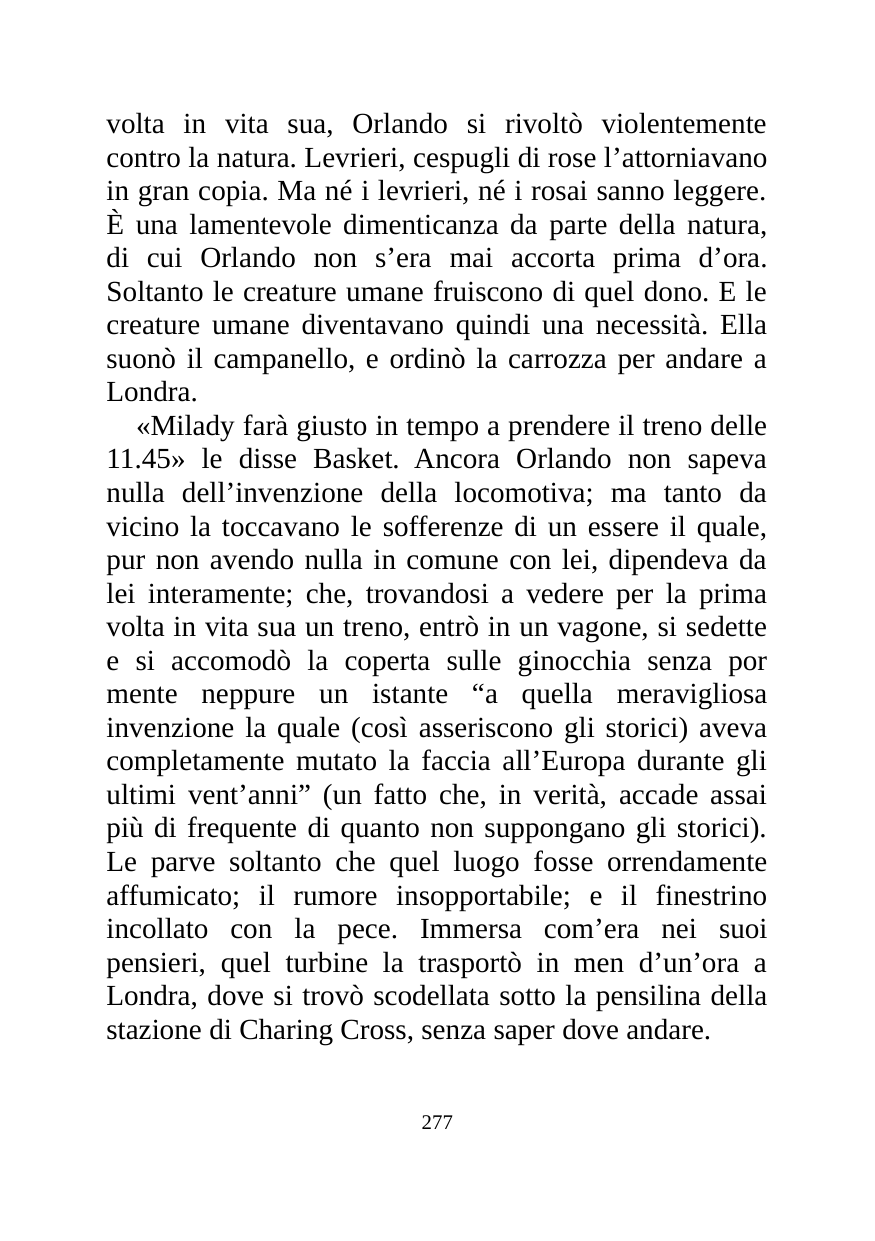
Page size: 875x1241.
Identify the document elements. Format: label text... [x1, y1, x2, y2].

text «Milady farà giusto in tempo a prendere il treno delle 11.45» le disse Basket. Ancora Orlando non sapeva nulla dell’invenzione della locomotiva; ma tanto da vicino la toccavano le sofferenze di un essere il quale, pur non avendo nulla in comune con lei, dipendeva da lei interamente; che, trovandosi a vedere per la prima volta in vita sua un treno, entrò in un vagone, si sedette e si accomodò la coperta sulle ginocchia senza por mente neppure un istante “a quella meravigliosa invenzione la quale (così asseriscono gli storici) aveva completamente mutato la faccia all’Europa durante gli ultimi vent’anni” (un fatto che, in verità, accade assai più di frequente di quanto non suppongano gli storici). Le parve soltanto che quel luogo fosse orrendamente affumicato; il rumore insopportabile; e il finestrino incollato con la pece. Immersa com’era nei suoi pensieri, quel turbine la trasportò in men d’un’ora a Londra, dove si trovò scodellata sotto la pensilina della stazione di Charing Cross, senza saper dove andare. [106, 408, 768, 1045]
text volta in vita sua, Orlando si rivoltò violentemente contro la natura. Levrieri, cespugli di rose l’attorniavano in gran copia. Ma né i levrieri, né i rosai sanno leggere. È una lamentevole dimenticanza da parte della natura, di cui Orlando non s’era mai accorta prima d’ora. Soltanto le creature umane fruiscono di quel dono. E le creature umane diventavano quindi una necessità. Ella suonò il campanello, e ordinò la carrozza per andare a Londra. [106, 106, 768, 408]
